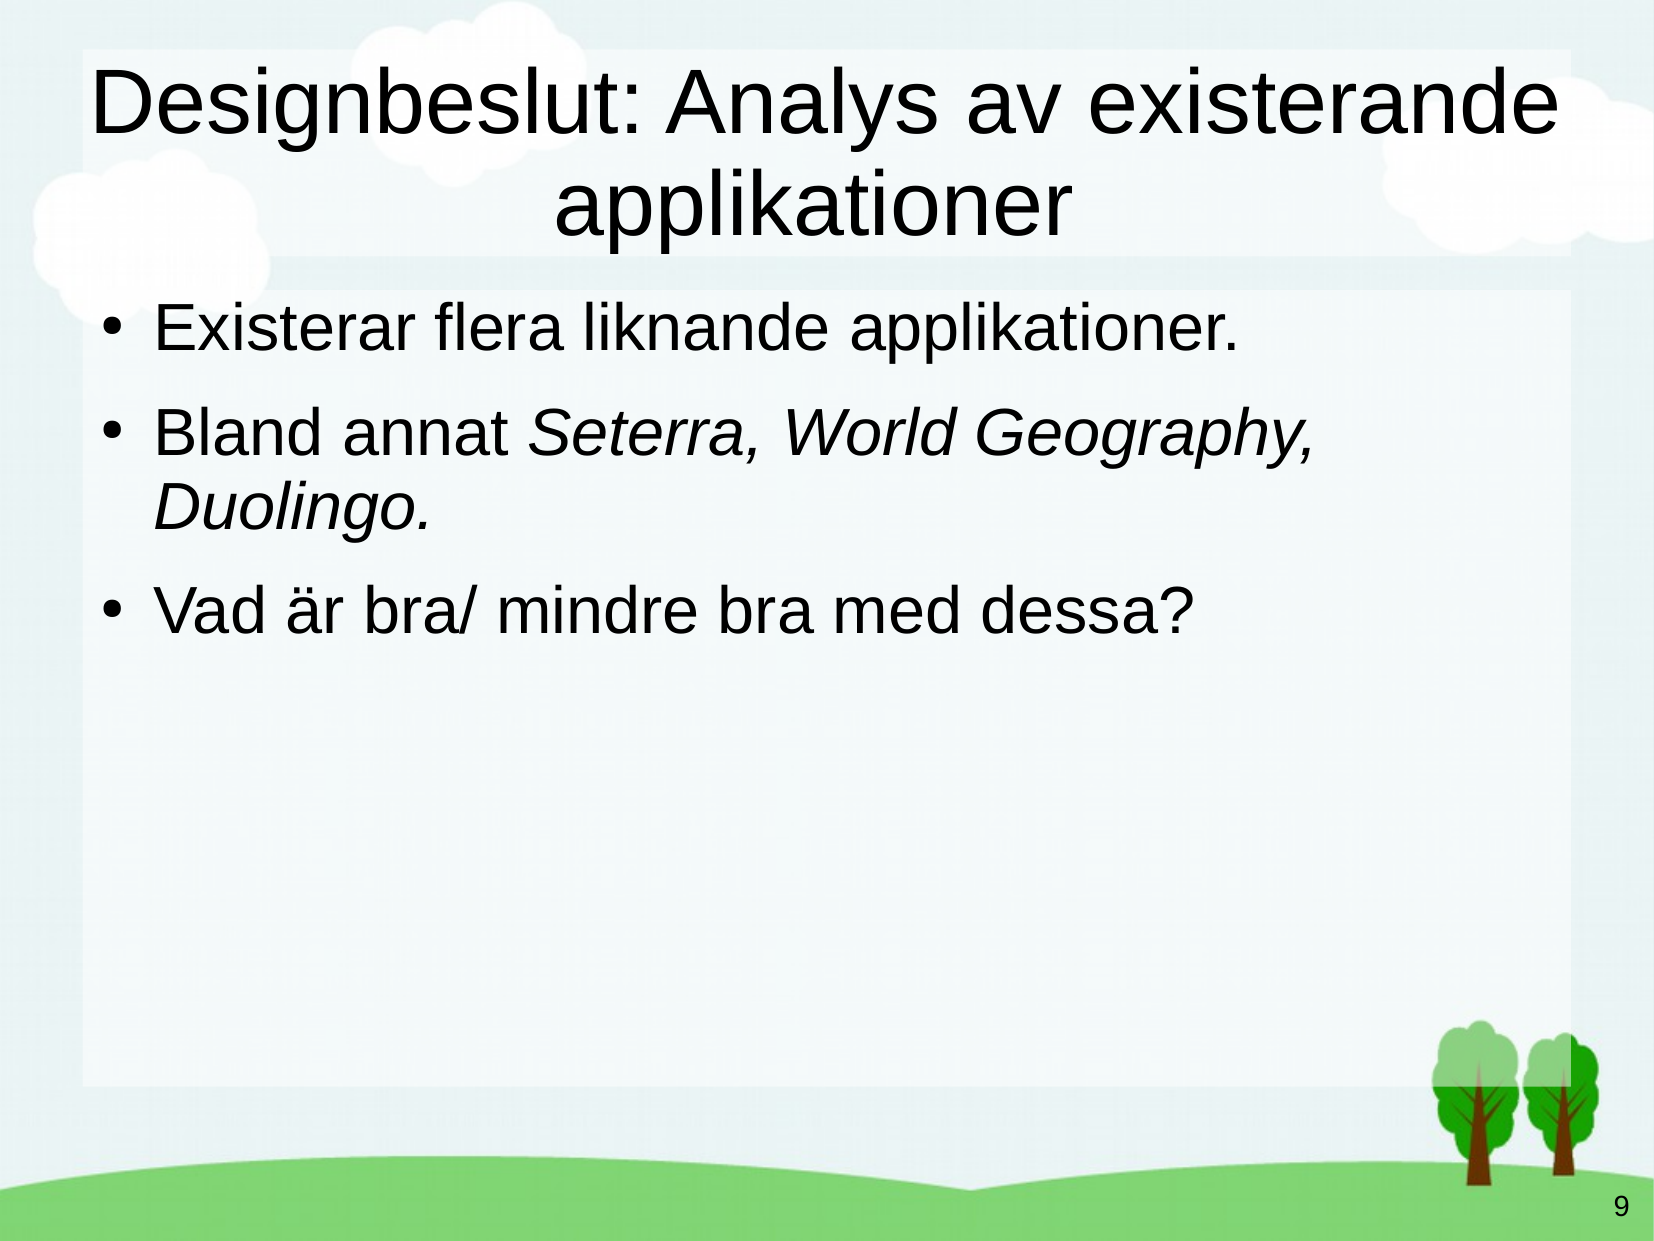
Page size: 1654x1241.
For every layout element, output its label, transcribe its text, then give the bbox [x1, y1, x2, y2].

picture [0, 0, 1654, 1241]
title Designbeslut: Analys av existerande applikationer [82, 49, 1571, 257]
list Existerar flera liknande applikationer. Bland annat Seterra, World Geography, Duolingo. Vad är bra/ mindre bra med dessa? [82, 290, 1571, 1087]
